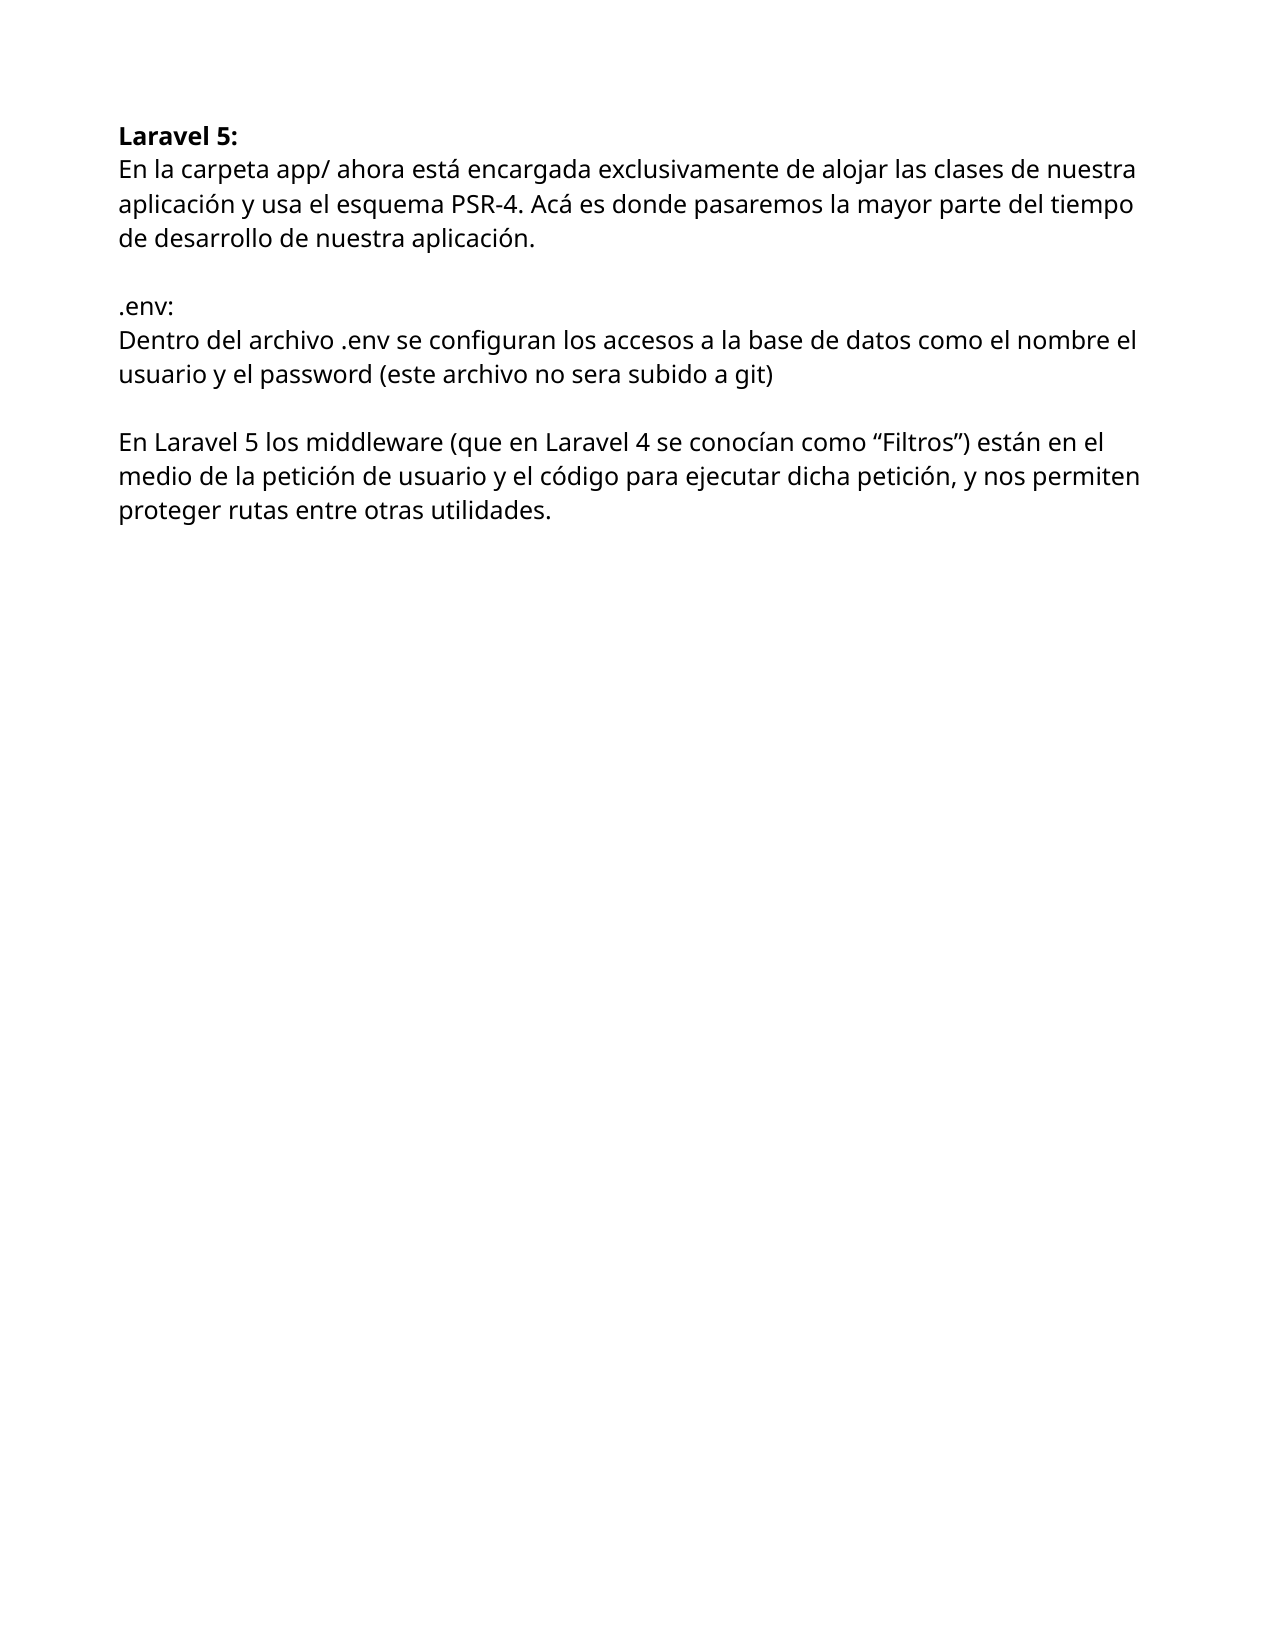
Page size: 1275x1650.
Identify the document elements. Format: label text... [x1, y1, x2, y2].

text .env: [118, 288, 1157, 322]
text Dentro del archivo .env se configuran los accesos a la base de datos como el nombre el usuario y el password (este archivo no sera subido a git) [118, 322, 1157, 391]
text Laravel 5: [118, 118, 1157, 152]
text En la carpeta app/ ahora está encargada exclusivamente de alojar las clases de nuestra aplicación y usa el esquema PSR-4. Acá es donde pasaremos la mayor parte del tiempo de desarrollo de nuestra aplicación. [118, 152, 1157, 254]
text En Laravel 5 los middleware (que en Laravel 4 se conocían como “Filtros”) están en el medio de la petición de usuario y el código para ejecutar dicha petición, y nos permiten proteger rutas entre otras utilidades. [118, 425, 1157, 527]
